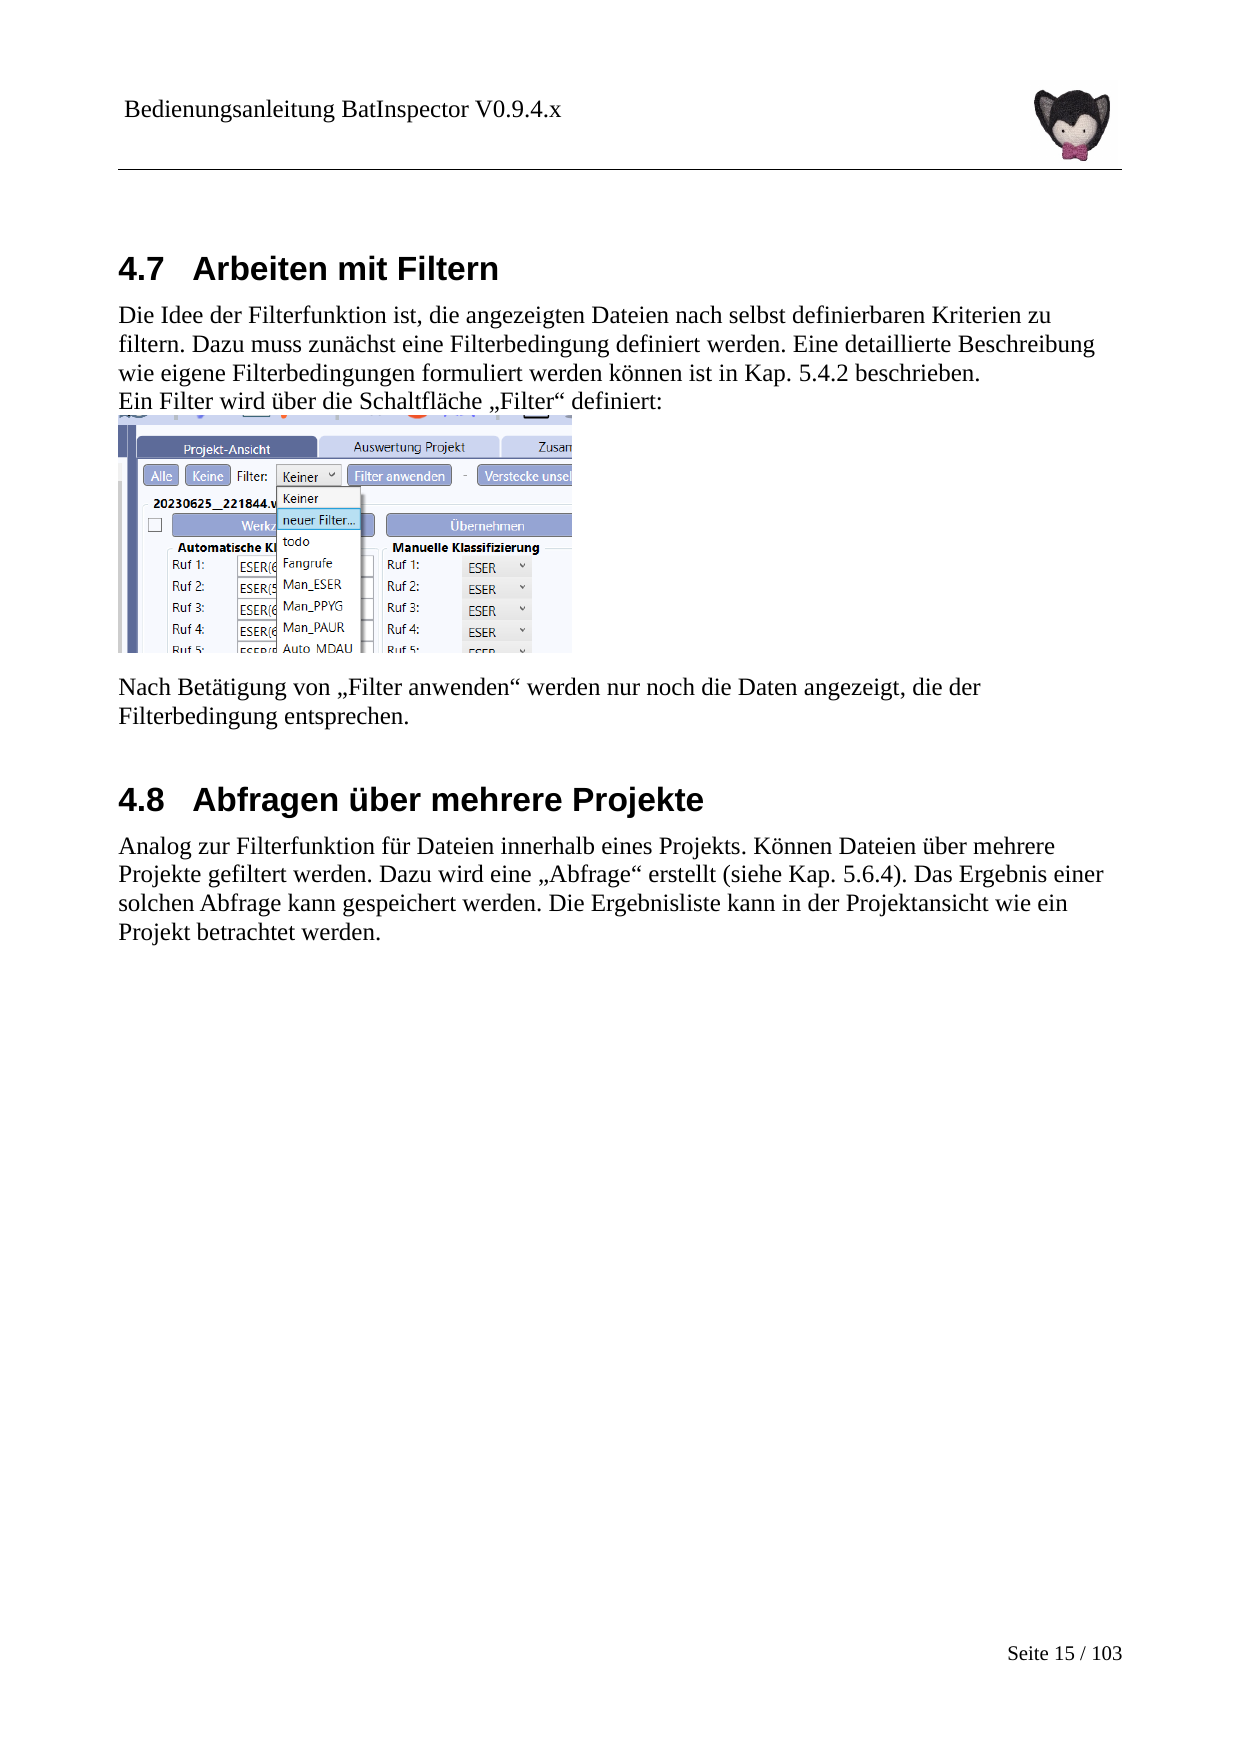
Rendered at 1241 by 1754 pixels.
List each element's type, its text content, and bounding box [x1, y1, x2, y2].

text Analog zur Filterfunktion für Dateien innerhalb eines Projekts. Können Dateien über mehrere Projekte gefiltert werden. Dazu wird eine „Abfrage“ erstellt (siehe Kap. 5.6.4). Das Ergebnis einer solchen Abfrage kann gespeichert werden. Die Ergebnisliste kann in der Projektansicht wie ein Projekt betrachtet werden. [118, 831, 1122, 946]
picture [1030, 80, 1119, 169]
text Ein Filter wird über die Schaltfläche „Filter“ definiert: [118, 386, 1122, 672]
subtitle Arbeiten mit Filtern [118, 249, 1122, 288]
picture [118, 415, 572, 653]
subtitle Abfragen über mehrere Projekte [118, 779, 1122, 818]
text Nach Betätigung von „Filter anwenden“ werden nur noch die Daten angezeigt, die der Filterbedingung entsprechen. [118, 672, 1122, 730]
text Die Idee der Filterfunktion ist, die angezeigten Dateien nach selbst definierbaren Kriterien zu filtern. Dazu muss zunächst eine Filterbedingung definiert werden. Eine detaillierte Beschreibung wie eigene Filterbedingungen formuliert werden können ist in Kap. 5.4.2 beschrieben. [118, 300, 1122, 386]
